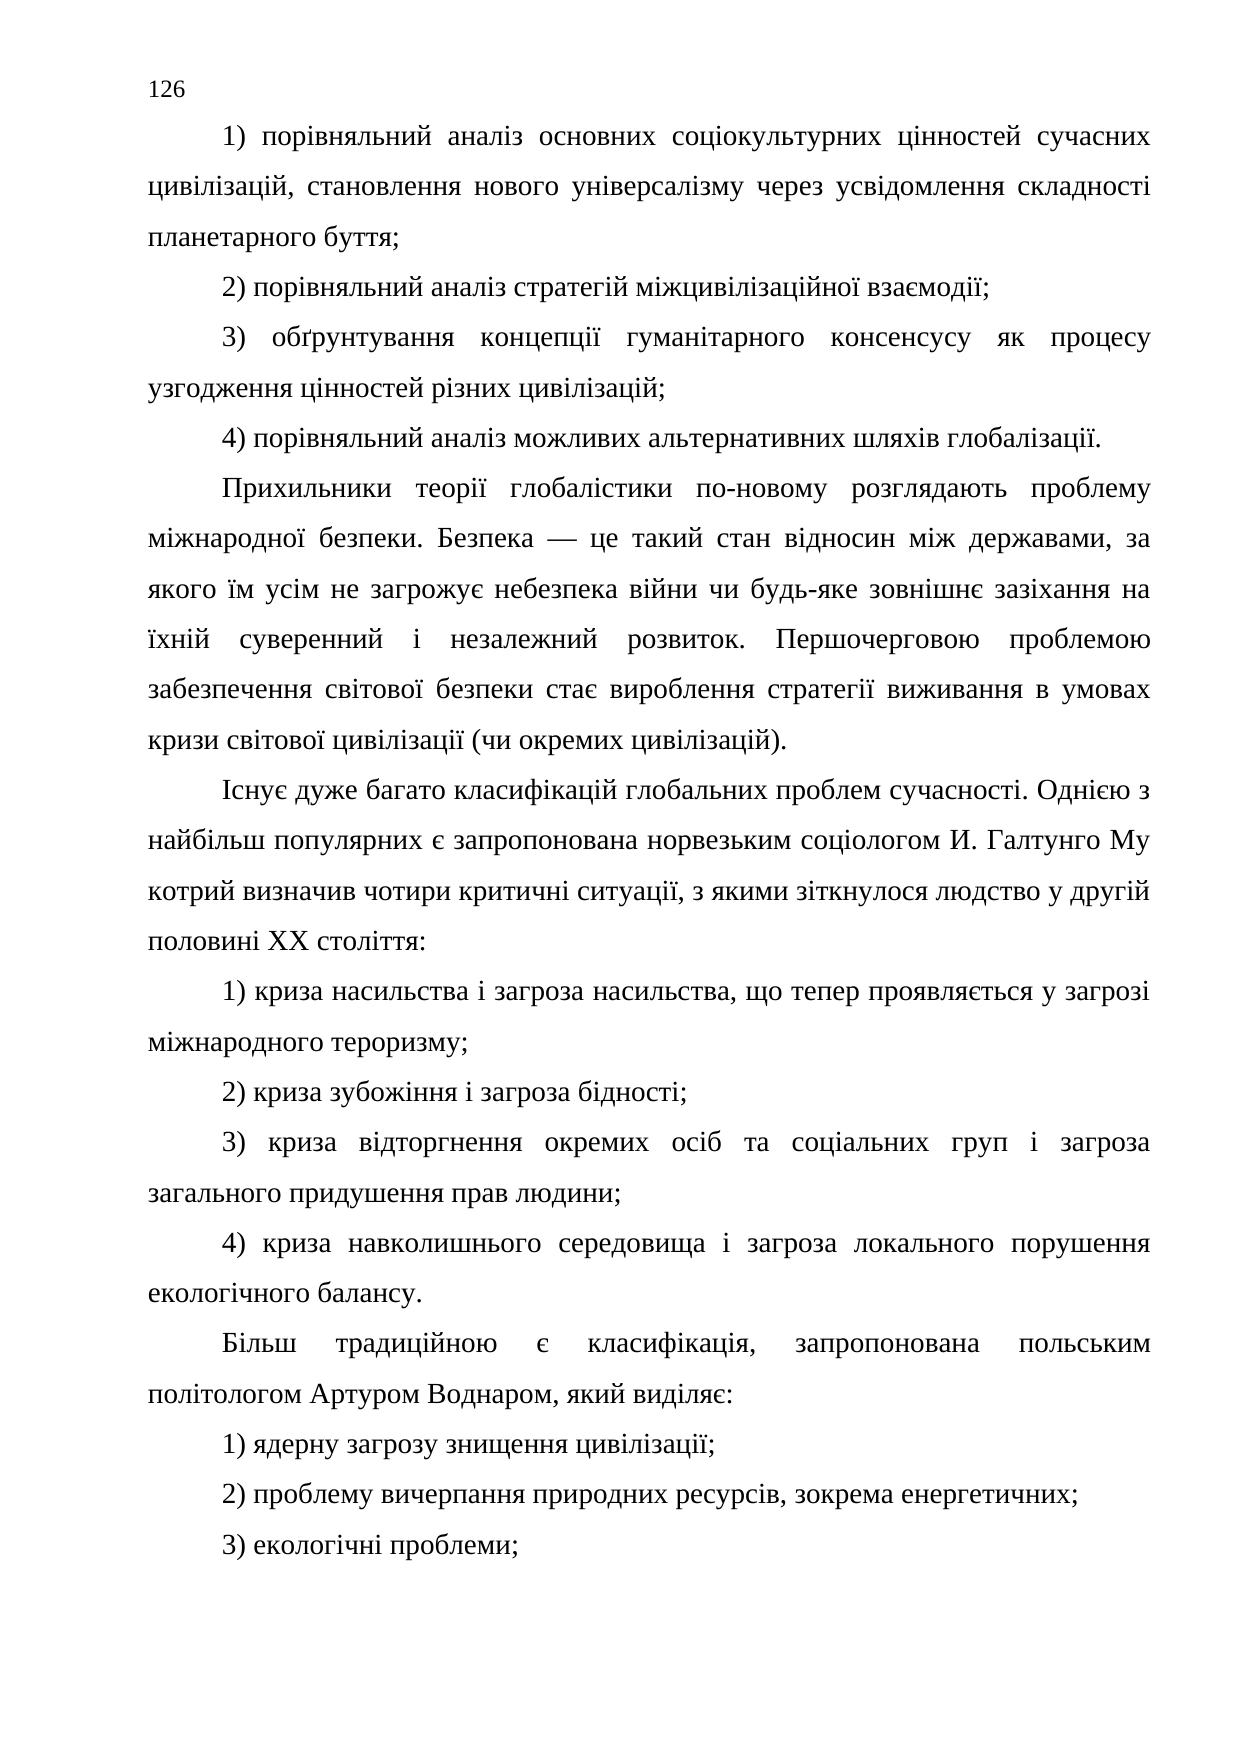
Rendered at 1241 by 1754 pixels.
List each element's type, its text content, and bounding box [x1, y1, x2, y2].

text 4) порівняльний аналіз можливих альтернативних шляхів глобалізації. [148, 420, 1152, 453]
text 3) криза відторгнення окремих осіб та соціальних груп і загроза загального придушення прав людини; [148, 1124, 1152, 1208]
text 2) порівняльний аналіз стратегій міжцивілізаційної взаємодії; [148, 269, 1152, 303]
text 3) екологічні проблеми; [148, 1527, 1152, 1560]
text 3) обґрунтування концепції гуманітарного консенсусу як процесу узгодження цінностей різних цивілізацій; [148, 319, 1152, 403]
text 1) порівняльний аналіз основних соціокультурних цінностей сучасних цивілізацій, становлення нового універсалізму через усвідомлення складності планетарного буття; [148, 118, 1152, 252]
text 1) криза насильства і загроза насильства, що тепер проявляється у загрозі міжнародного тероризму; [148, 973, 1152, 1057]
text Більш традиційною є класифікація, запропонована польським політологом Артуром Воднаром, який виділяє: [148, 1326, 1152, 1409]
text 2) проблему вичерпання природних ресурсів, зокрема енергетичних; [148, 1477, 1152, 1510]
text Прихильники теорії глобалістики по-новому розглядають проблему міжнародної безпеки. Безпека — це такий стан відносин між державами, за якого їм усім не загрожує небезпека війни чи будь-яке зовнішнє зазіхання на їхній суверенний і незалежний розвиток. Першочерговою проблемою забезпечення світової безпеки стає вироблення стратегії виживання в умовах кризи світової цивілізації (чи окремих цивілізацій). [148, 470, 1152, 755]
text Існує дуже багато класифікацій глобальних проблем сучасності. Однією з найбільш популярних є запропонована норвезьким соціологом И. Галтунго Му котрий визначив чотири критичні ситуації, з якими зіткнулося людство у другій половині XX століття: [148, 772, 1152, 957]
text 4) криза навколишнього середовища і загроза локального порушення екологічного балансу. [148, 1225, 1152, 1309]
text 1) ядерну загрозу знищення цивілізації; [148, 1426, 1152, 1460]
text 2) криза зубожіння і загроза бідності; [148, 1074, 1152, 1108]
